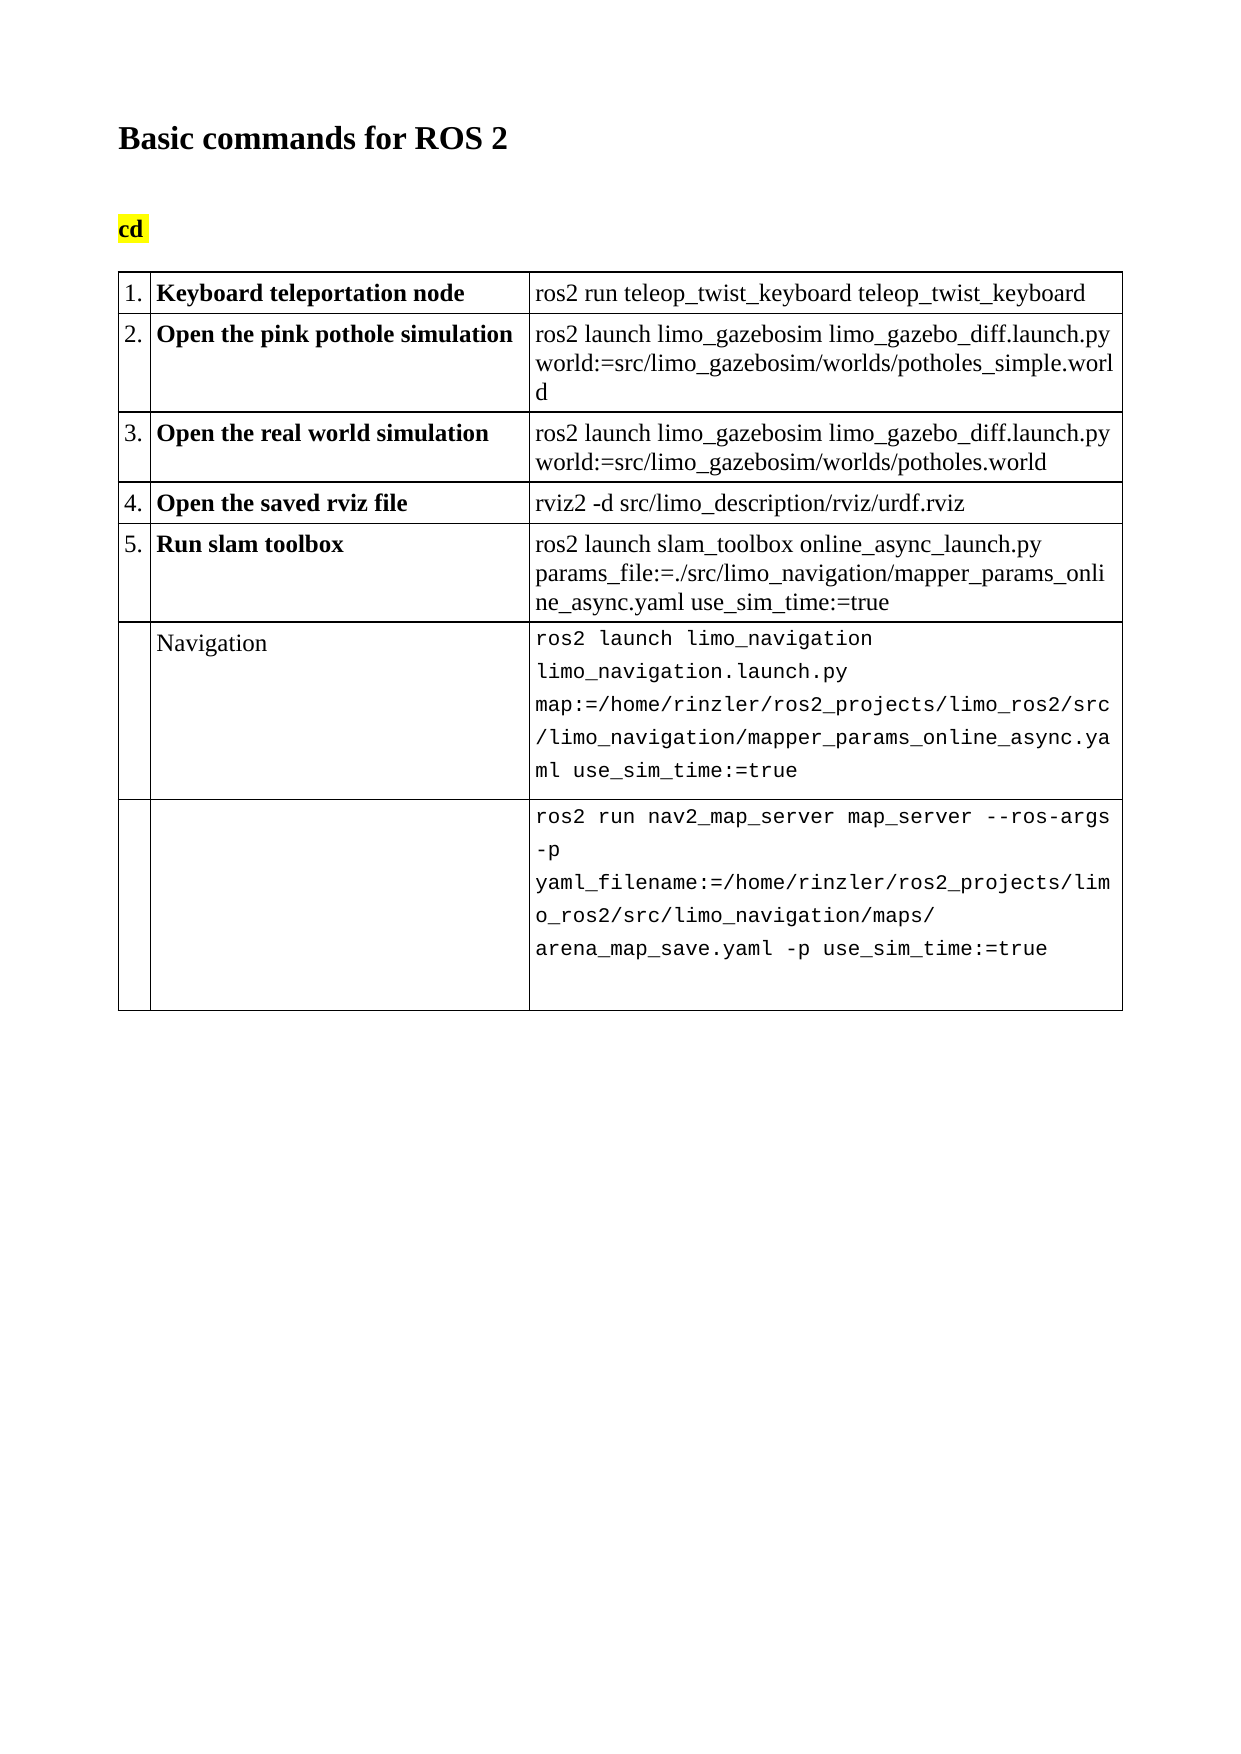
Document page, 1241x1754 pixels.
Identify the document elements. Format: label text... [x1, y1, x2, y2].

table_cell [119, 800, 150, 1010]
table_cell [151, 800, 529, 1010]
table_header ros2 run teleop_twist_keyboard teleop_twist_keyboard [530, 273, 1122, 313]
table_cell ros2 launch slam_toolbox online_async_launch.py params_file:=./src/limo_navigation/mapper_params_online_async.yaml use_sim_time:=true [530, 524, 1122, 621]
table_cell ros2 launch limo_navigation limo_navigation.launch.py map:=/home/rinzler/ros2_projects/limo_ros2/src/limo_navigation/mapper_params_online_async.yaml use_sim_time:=true [530, 623, 1122, 799]
table_cell 2. [119, 314, 150, 411]
table_cell ros2 launch limo_gazebosim limo_gazebo_diff.launch.py world:=src/limo_gazebosim/worlds/potholes_simple.world [530, 314, 1122, 411]
table_header Keyboard teleportation node [151, 273, 529, 313]
table_cell Open the real world simulation [151, 413, 529, 481]
table_cell Open the saved rviz file [151, 483, 529, 523]
table_cell ros2 launch limo_gazebosim limo_gazebo_diff.launch.py world:=src/limo_gazebosim/worlds/potholes.world [530, 413, 1122, 481]
table_cell Navigation [151, 623, 529, 799]
table_cell Run slam toolbox [151, 524, 529, 621]
text cd [118, 214, 1122, 243]
table_cell [119, 623, 150, 799]
table_cell 4. [119, 483, 150, 523]
table_cell rviz2 -d src/limo_description/rviz/urdf.rviz [530, 483, 1122, 523]
table_cell 3. [119, 413, 150, 481]
text Basic commands for ROS 2 [118, 118, 1122, 156]
table_cell Open the pink pothole simulation [151, 314, 529, 411]
table_cell 5. [119, 524, 150, 621]
table_header 1. [119, 273, 150, 313]
table_cell ros2 run nav2_map_server map_server --ros-args -p yaml_filename:=/home/rinzler/ros2_projects/limo_ros2/src/limo_navigation/maps/arena_map_save.yaml -p use_sim_time:=true [530, 800, 1122, 1010]
